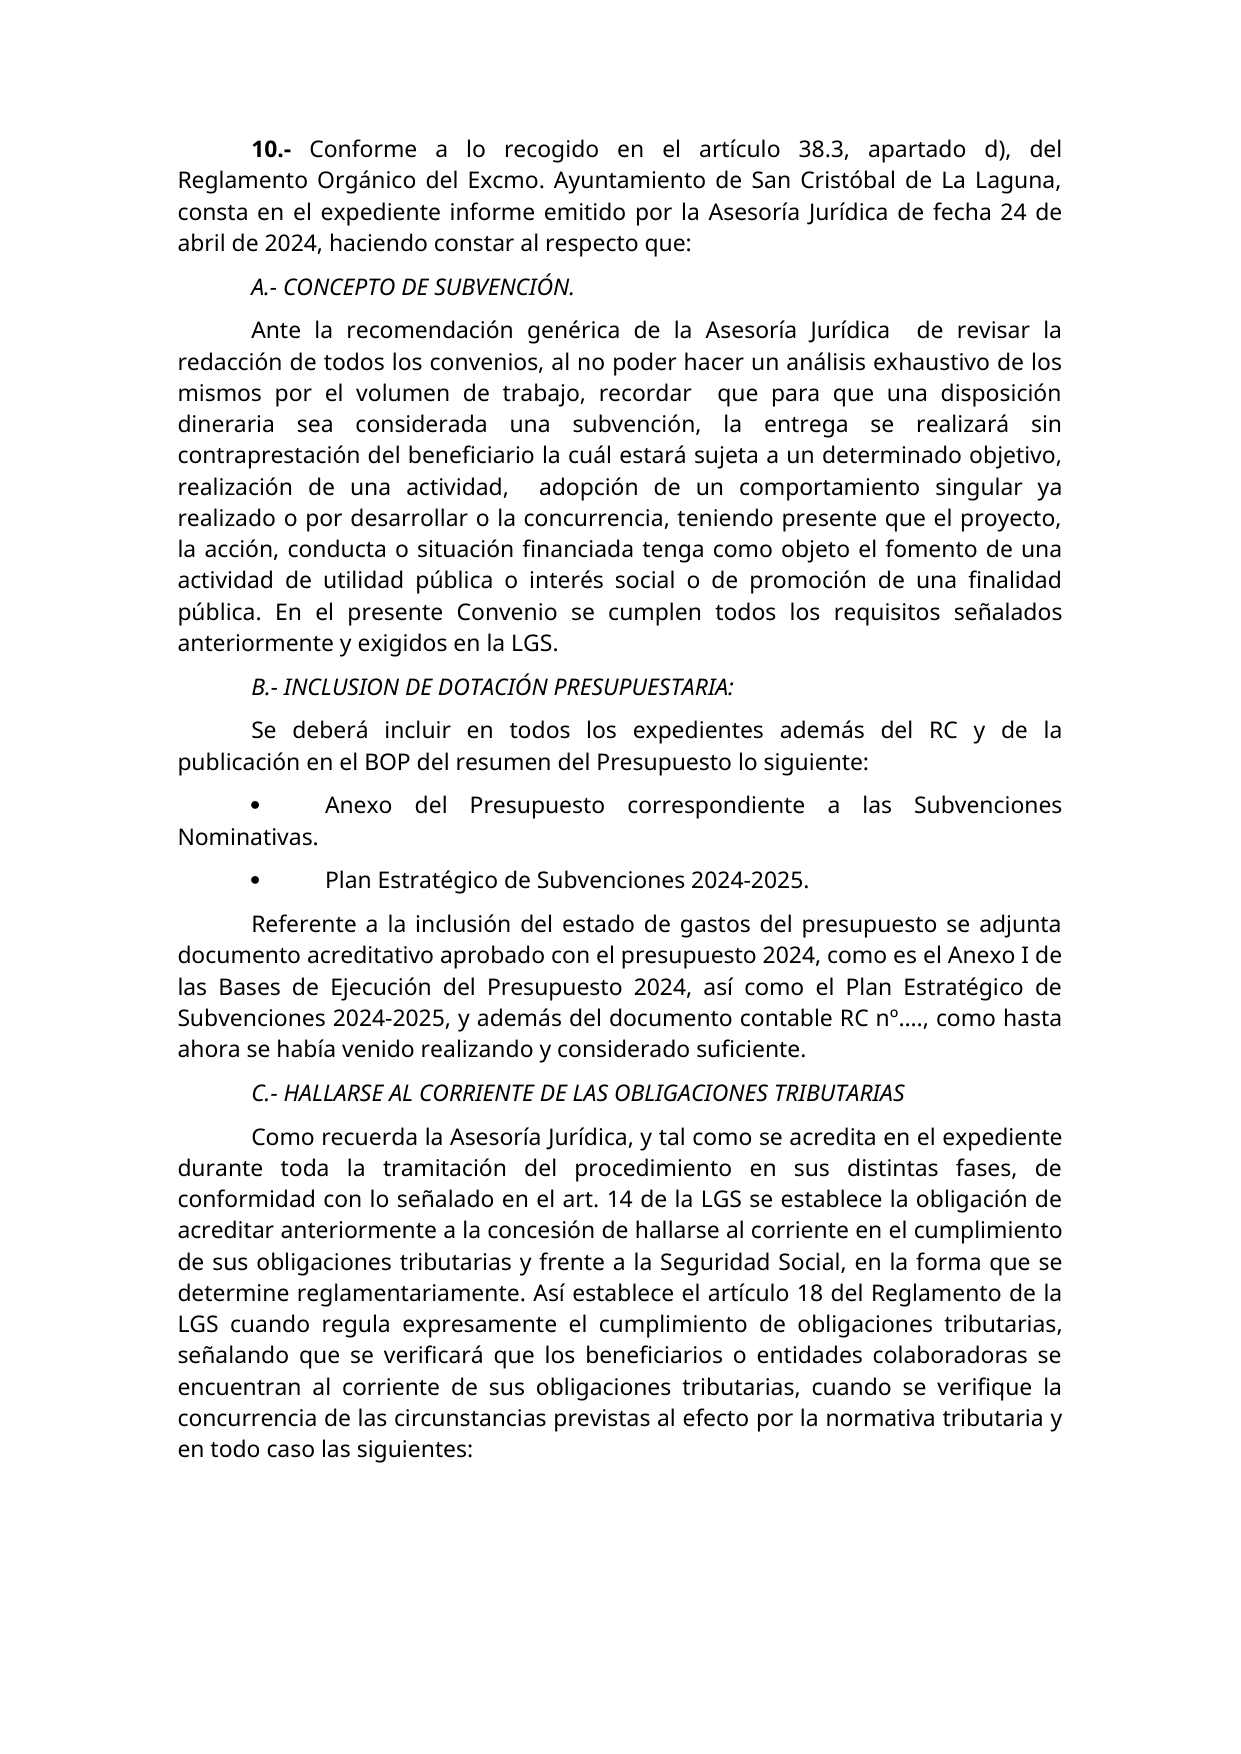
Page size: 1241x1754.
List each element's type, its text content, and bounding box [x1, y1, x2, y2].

list Anexo del Presupuesto correspondiente a las Subvenciones Nominativas. [177, 789, 1063, 852]
text Se deberá incluir en todos los expedientes además del RC y de la publicación en el BOP del resumen del Presupuesto lo siguiente: [177, 714, 1063, 777]
text A.- CONCEPTO DE SUBVENCIÓN. [177, 270, 1063, 302]
text B.- INCLUSION DE DOTACIÓN PRESUPUESTARIA: [177, 670, 1063, 702]
text Ante la recomendación genérica de la Asesoría Jurídica de revisar la redacción de todos los convenios, al no poder hacer un análisis exhaustivo de los mismos por el volumen de trabajo, recordar que para que una disposición dineraria sea considerada una subvención, la entrega se realizará sin contraprestación del beneficiario la cuál estará sujeta a un determinado objetivo, realización de una actividad, adopción de un comportamiento singular ya realizado o por desarrollar o la concurrencia, teniendo presente que el proyecto, la acción, conducta o situación financiada tenga como objeto el fomento de una actividad de utilidad pública o interés social o de promoción de una finalidad pública. En el presente Convenio se cumplen todos los requisitos señalados anteriormente y exigidos en la LGS. [177, 314, 1063, 658]
text Referente a la inclusión del estado de gastos del presupuesto se adjunta documento acreditativo aprobado con el presupuesto 2024, como es el Anexo I de las Bases de Ejecución del Presupuesto 2024, así como el Plan Estratégico de Subvenciones 2024-2025, y además del documento contable RC nº…., como hasta ahora se había venido realizando y considerado suficiente. [177, 908, 1063, 1064]
text 10.- Conforme a lo recogido en el artículo 38.3, apartado d), del Reglamento Orgánico del Excmo. Ayuntamiento de San Cristóbal de La Laguna, consta en el expediente informe emitido por la Asesoría Jurídica de fecha 24 de abril de 2024, haciendo constar al respecto que: [177, 133, 1063, 258]
text C.- HALLARSE AL CORRIENTE DE LAS OBLIGACIONES TRIBUTARIAS [177, 1077, 1063, 1108]
list Plan Estratégico de Subvenciones 2024-2025. [177, 864, 1063, 895]
text Como recuerda la Asesoría Jurídica, y tal como se acredita en el expediente durante toda la tramitación del procedimiento en sus distintas fases, de conformidad con lo señalado en el art. 14 de la LGS se establece la obligación de acreditar anteriormente a la concesión de hallarse al corriente en el cumplimiento de sus obligaciones tributarias y frente a la Seguridad Social, en la forma que se determine reglamentariamente. Así establece el artículo 18 del Reglamento de la LGS cuando regula expresamente el cumplimiento de obligaciones tributarias, señalando que se verificará que los beneficiarios o entidades colaboradoras se encuentran al corriente de sus obligaciones tributarias, cuando se verifique la concurrencia de las circunstancias previstas al efecto por la normativa tributaria y en todo caso las siguientes: [177, 1120, 1063, 1464]
